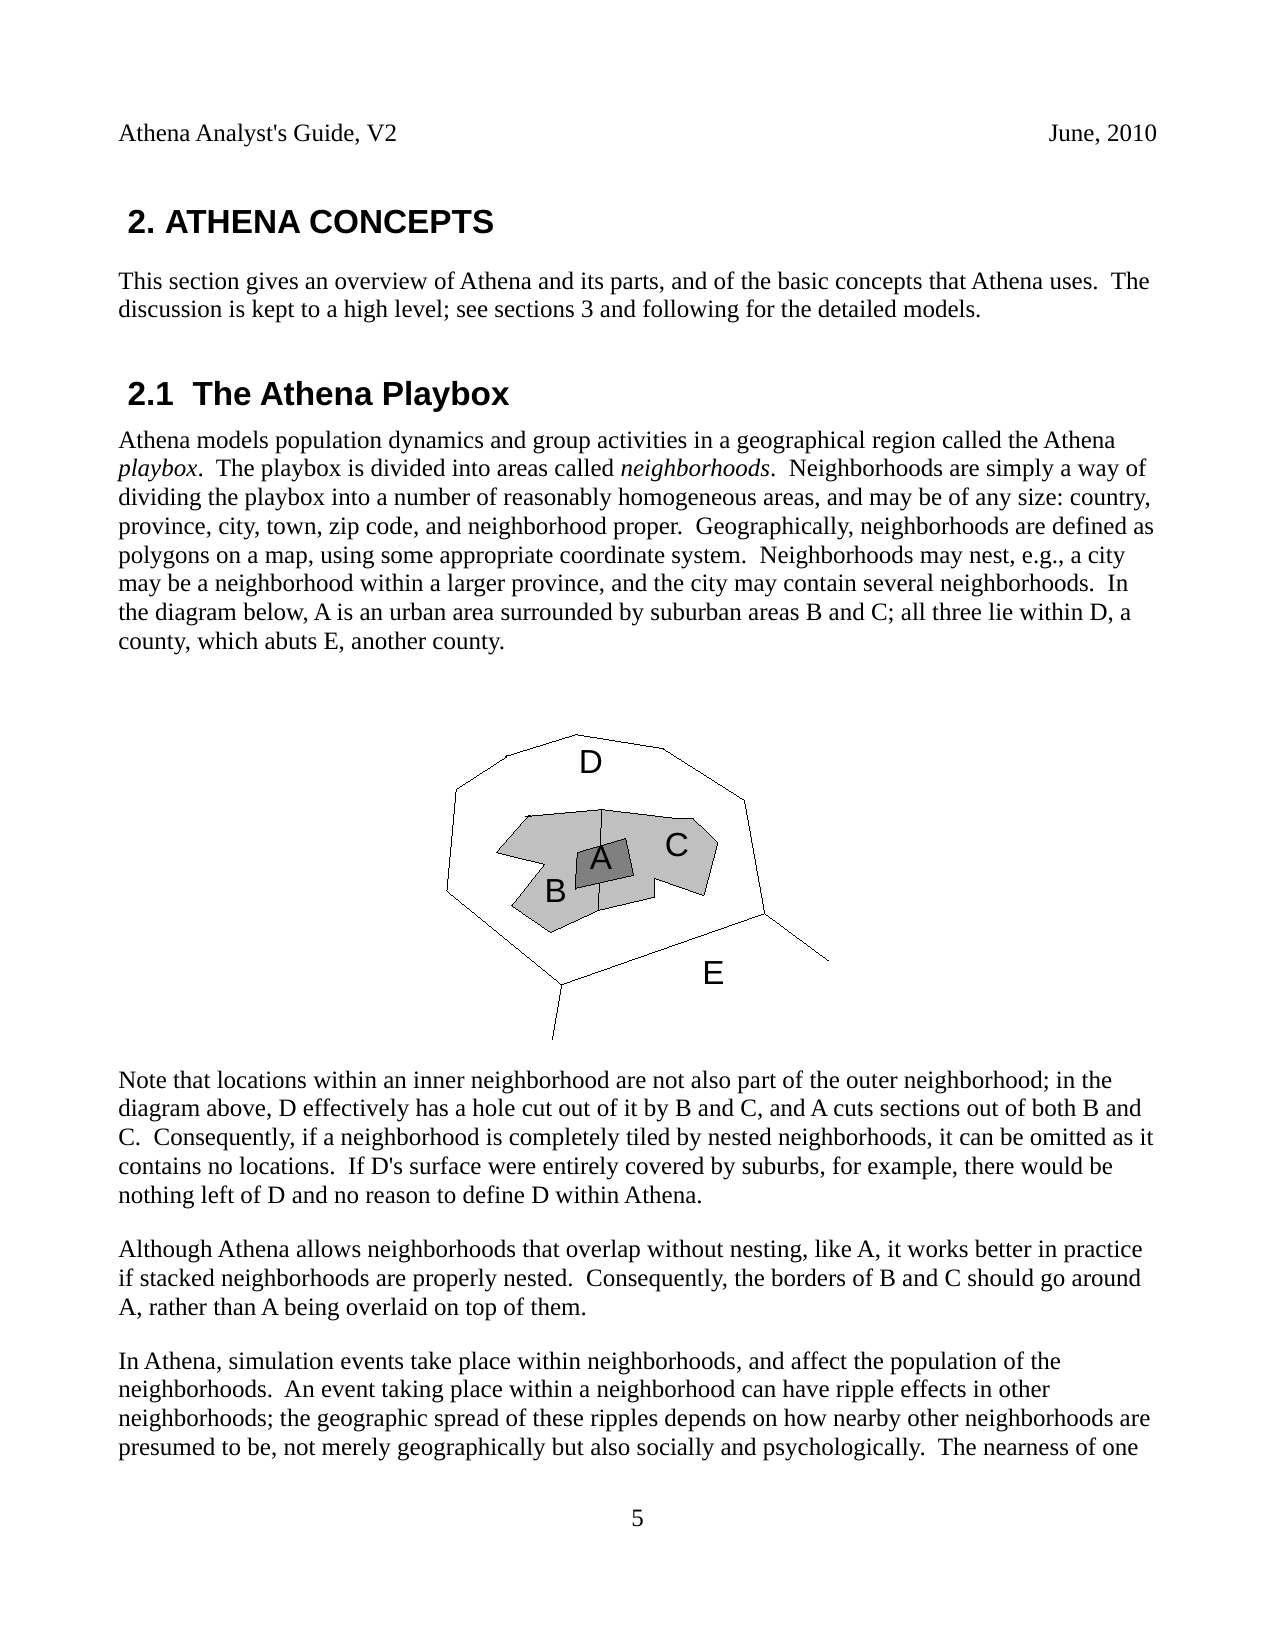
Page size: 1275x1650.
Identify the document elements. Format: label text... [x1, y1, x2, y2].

text Note that locations within an inner neighborhood are not also part of the outer neighborhood; in the diagram above, D effectively has a hole cut out of it by B and C, and A cuts sections out of both B and C. Consequently, if a neighborhood is completely tiled by nested neighborhoods, it can be omitted as it contains no locations. If D's surface were entirely covered by suburbs, for example, there would be nothing left of D and no reason to define D within Athena. [118, 1065, 1157, 1208]
subtitle Athena Concepts [118, 202, 1157, 240]
text In Athena, simulation events take place within neighborhoods, and affect the population of the neighborhoods. An event taking place within a neighborhood can have ripple effects in other neighborhoods; the geographic spread of these ripples depends on how nearby other neighborhoods are presumed to be, not merely geographically but also socially and psychologically. The nearness of one [118, 1346, 1157, 1461]
text Athena models population dynamics and group activities in a geographical region called the Athena playbox. The playbox is divided into areas called neighborhoods. Neighborhoods are simply a way of dividing the playbox into a number of reasonably homogeneous areas, and may be of any size: country, province, city, town, zip code, and neighborhood proper. Geographically, neighborhoods are defined as polygons on a map, using some appropriate coordinate system. Neighborhoods may nest, e.g., a city may be a neighborhood within a larger province, and the city may contain several neighborhoods. In the diagram below, A is an urban area surrounded by suburban areas B and C; all three lie within D, a county, which abuts E, another county. [118, 425, 1157, 655]
text Although Athena allows neighborhoods that overlap without nesting, like A, it works better in practice if stacked neighborhoods are properly nested. Consequently, the borders of B and C should go around A, rather than A being overlaid on top of them. [118, 1234, 1157, 1320]
subtitle The Athena Playbox [118, 374, 1157, 412]
text This section gives an overview of Athena and its parts, and of the basic concepts that Athena uses. The discussion is kept to a high level; see sections 3 and following for the detailed models. [118, 266, 1157, 323]
